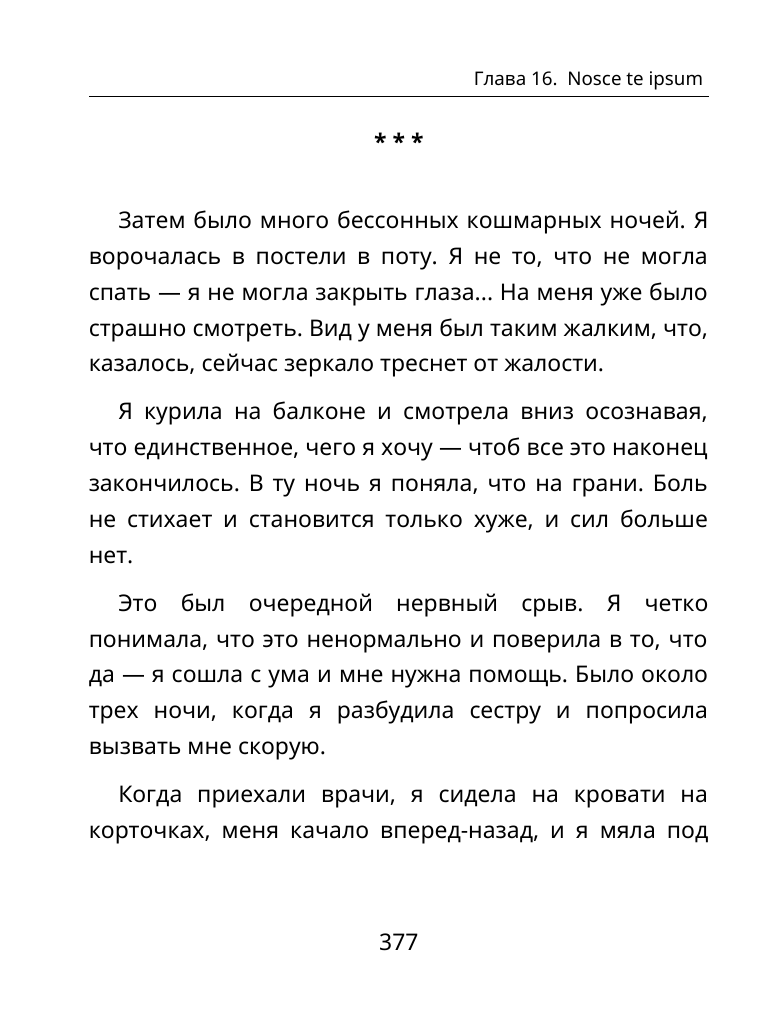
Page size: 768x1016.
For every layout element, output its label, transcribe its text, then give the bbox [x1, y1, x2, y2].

text Это был очередной нервный срыв. Я четко понимала, что это ненормально и поверила в то, что да — я сошла с ума и мне нужна помощь. Было около трех ночи, когда я разбудила сестру и попросила вызвать мне скорую. [88, 587, 709, 762]
text Когда приехали врачи, я сидела на кровати на корточках, меня качало вперед-назад, и я мяла под [88, 778, 709, 845]
subtitle * * * [88, 126, 709, 157]
text Я курила на балконе и смотрела вниз осознавая, что единственное, чего я хочу — чтоб все это наконец закончилось. В ту ночь я поняла, что на грани. Боль не стихает и становится только хуже, и сил больше нет. [88, 395, 709, 570]
text Затем было много бессонных кошмарных ночей. Я ворочалась в постели в поту. Я не то, что не могла спать — я не могла закрыть глаза... На меня уже было страшно смотреть. Вид у меня был таким жалким, что, казалось, сейчас зеркало треснет от жалости. [88, 204, 709, 379]
